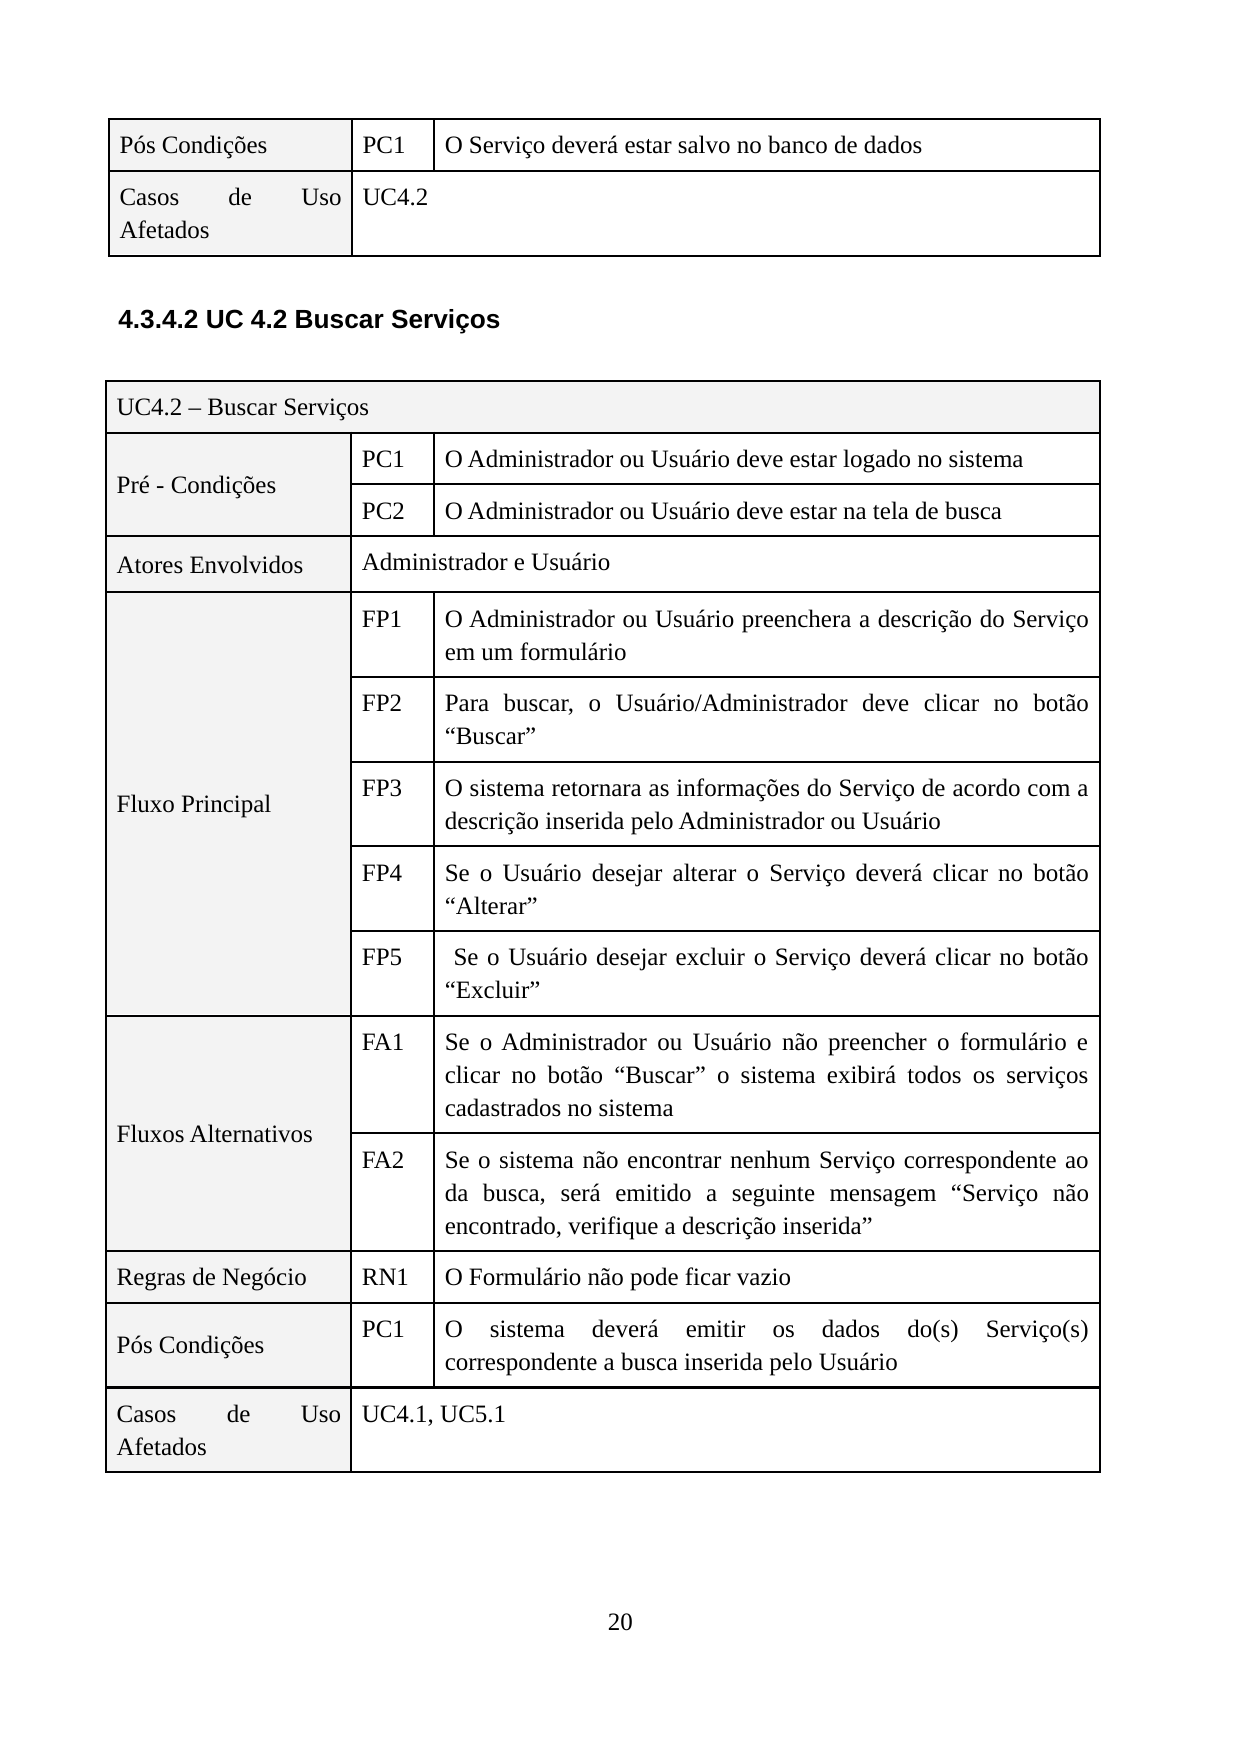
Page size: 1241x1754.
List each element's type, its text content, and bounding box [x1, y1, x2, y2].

table_cell FP2 [352, 678, 433, 761]
table_cell O Administrador ou Usuário deve estar logado no sistema [435, 434, 1099, 483]
table_cell O Administrador ou Usuário deve estar na tela de busca [435, 485, 1099, 535]
table_cell Se o Usuário desejar excluir o Serviço deverá clicar no botão “Excluir” [435, 932, 1099, 1014]
table_cell Pós Condições [107, 1304, 350, 1386]
table_cell O Serviço deverá estar salvo no banco de dados [435, 120, 1099, 170]
table_header UC4.2 – Buscar Serviços [107, 382, 1099, 432]
table_cell Fluxos Alternativos [107, 1017, 350, 1250]
table_cell UC4.2 [353, 172, 1099, 254]
table_cell FP1 [352, 593, 433, 676]
table_cell O Administrador ou Usuário preenchera a descrição do Serviço em um formulário [435, 593, 1099, 676]
table_cell Se o sistema não encontrar nenhum Serviço correspondente ao da busca, será emitido a seguinte mensagem “Serviço não encontrado, verifique a descrição inserida” [435, 1134, 1099, 1250]
table_cell Pós Condições [110, 120, 351, 170]
table_cell Casos de Uso Afetados [107, 1389, 350, 1471]
table_cell Fluxo Principal [107, 593, 350, 1014]
table_cell O sistema deverá emitir os dados do(s) Serviço(s) correspondente a busca inserida pelo Usuário [435, 1304, 1099, 1386]
table_cell Se o Usuário desejar alterar o Serviço deverá clicar no botão “Alterar” [435, 847, 1099, 930]
table_cell PC1 [352, 434, 433, 483]
table_cell PC2 [352, 485, 433, 535]
subtitle 4.3.4.2 UC 4.2 Buscar Serviços [118, 304, 1122, 334]
table_cell FP3 [352, 763, 433, 845]
table_cell UC4.1, UC5.1 [352, 1389, 1099, 1471]
table_cell PC1 [353, 120, 433, 170]
table_cell Administrador e Usuário [352, 537, 1099, 591]
table_cell Pré - Condições [107, 434, 350, 535]
table_cell Casos de Uso Afetados [110, 172, 351, 254]
table_cell PC1 [352, 1304, 433, 1386]
table_cell FA2 [352, 1134, 433, 1250]
table_cell FP4 [352, 847, 433, 930]
table_cell Se o Administrador ou Usuário não preencher o formulário e clicar no botão “Buscar” o sistema exibirá todos os serviços cadastrados no sistema [435, 1017, 1099, 1132]
table_cell O Formulário não pode ficar vazio [435, 1252, 1099, 1302]
table_cell Atores Envolvidos [107, 537, 350, 591]
table_cell O sistema retornara as informações do Serviço de acordo com a descrição inserida pelo Administrador ou Usuário [435, 763, 1099, 845]
table_cell Regras de Negócio [107, 1252, 350, 1302]
table_cell Para buscar, o Usuário/Administrador deve clicar no botão “Buscar” [435, 678, 1099, 761]
table_cell FP5 [352, 932, 433, 1014]
table_cell FA1 [352, 1017, 433, 1132]
table_cell RN1 [352, 1252, 433, 1302]
